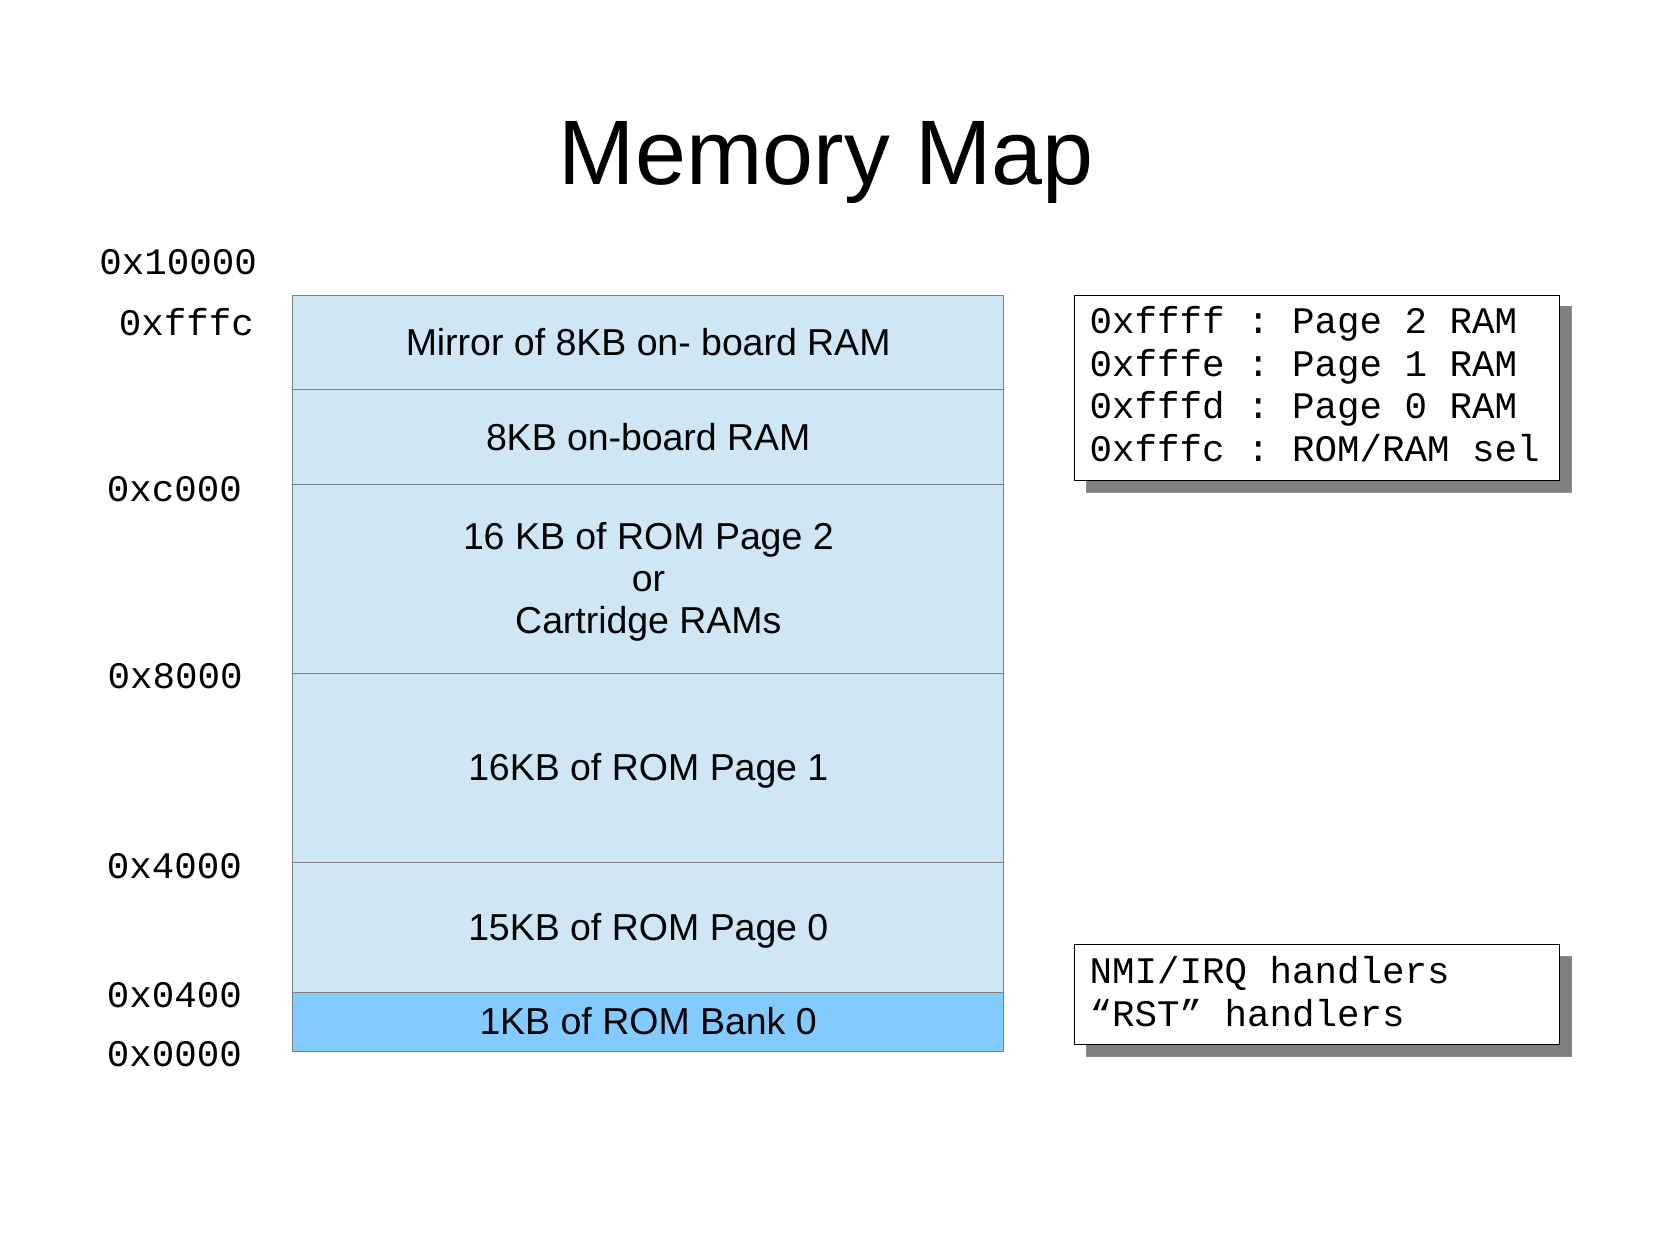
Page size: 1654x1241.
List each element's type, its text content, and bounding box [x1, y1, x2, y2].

text_box 0xfffc [103, 296, 269, 355]
text_box 1KB of ROM Bank 0 [292, 992, 1004, 1052]
text_box 8KB on-board RAM [292, 389, 1004, 485]
text_box 16 KB of ROM Page 2 or Cartridge RAMs [292, 485, 1004, 673]
text_box 0x8000 [92, 649, 258, 707]
text_box NMI/IRQ handlers “RST” handlers [1074, 944, 1560, 1045]
text_box 15KB of ROM Page 0 [292, 862, 1004, 992]
text_box Mirror of 8KB on- board RAM [292, 295, 1004, 389]
text_box 0x0400 [92, 968, 257, 1026]
text_box 0xc000 [92, 462, 257, 520]
title Memory Map [82, 49, 1571, 257]
text_box 0x4000 [92, 840, 257, 898]
text_box 0x0000 [92, 1027, 257, 1085]
text_box 16KB of ROM Page 1 [292, 673, 1004, 862]
text_box 0xffff : Page 2 RAM 0xfffe : Page 1 RAM 0xfffd : Page 0 RAM 0xfffc : ROM/RAM sel [1074, 295, 1560, 481]
text_box 0x10000 [84, 236, 272, 294]
